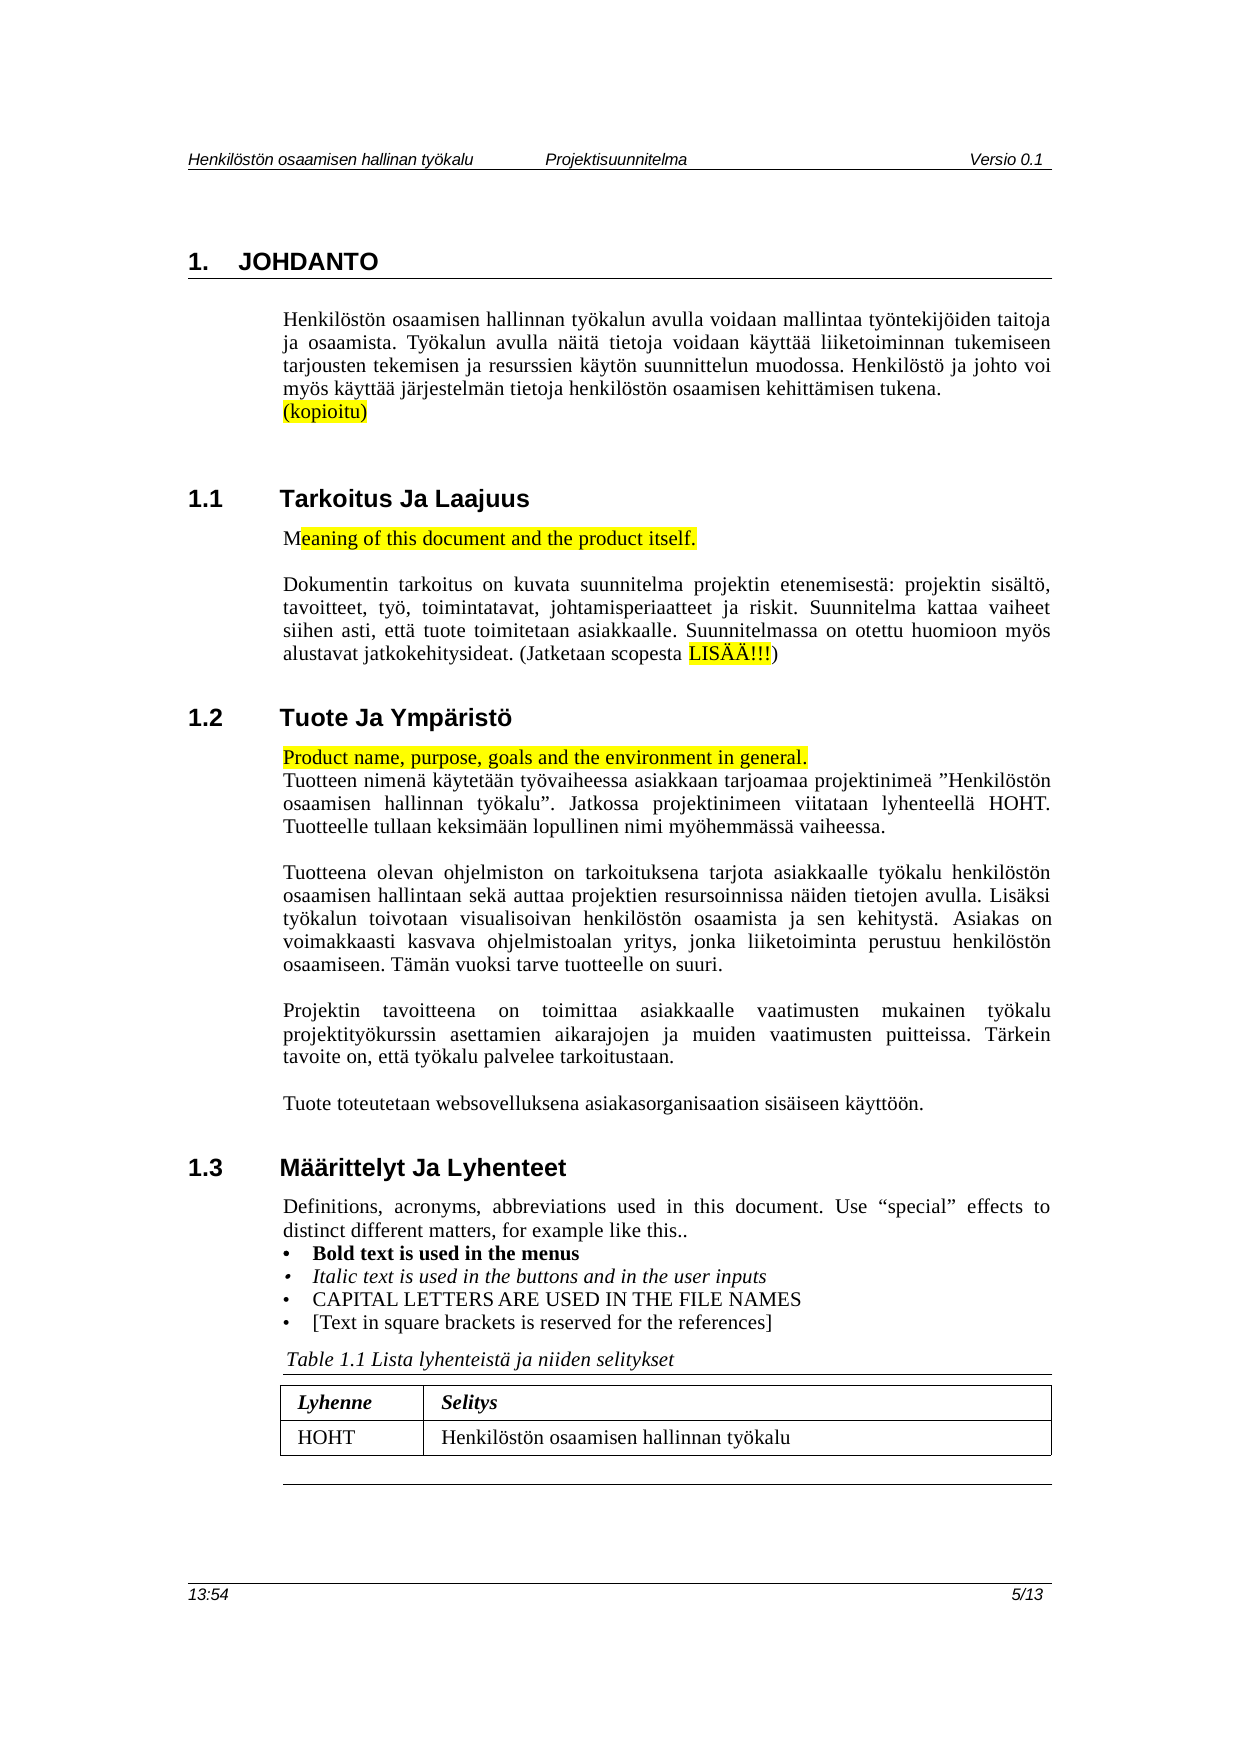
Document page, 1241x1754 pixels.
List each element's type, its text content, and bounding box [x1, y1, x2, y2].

list CAPITAL LETTERS ARE USED IN THE FILE NAMES [283, 1287, 1052, 1311]
table_cell Henkilöstön osaamisen hallinnan työkalu [424, 1421, 1051, 1455]
subtitle Määrittelyt ja lyhenteet [188, 1153, 1052, 1181]
text Meaning of this document and the product itself. [283, 527, 1052, 550]
table_header Selitys [424, 1386, 1051, 1420]
list Bold text is used in the menus [283, 1241, 1052, 1264]
text Tuotteena olevan ohjelmiston on tarkoituksena tarjota asiakkaalle työkalu henkilöstön osaamisen hallintaan sekä auttaa projektien resursoinnissa näiden tietojen avulla. Lisäksi työkalun toivotaan visualisoivan henkilöstön osaamista ja sen kehitystä. Asiakas on voimakkaasti kasvava ohjelmistoalan yritys, jonka liiketoiminta perustuu henkilöstön osaamiseen. Tämän vuoksi tarve tuotteelle on suuri. [283, 861, 1052, 976]
list [Text in square brackets is reserved for the references] [283, 1311, 1052, 1333]
subtitle Tuote ja ympäristö [188, 704, 1052, 732]
table_header Lyhenne [281, 1386, 423, 1420]
text Projektin tavoitteena on toimittaa asiakkaalle vaatimusten mukainen työkalu projektityökurssin asettamien aikarajojen ja muiden vaatimusten puitteissa. Tärkein tavoite on, että työkalu palvelee tarkoitustaan. [283, 999, 1052, 1068]
text Definitions, acronyms, abbreviations used in this document. Use “special” effects to distinct different matters, for example like this.. [283, 1195, 1052, 1241]
table_cell HOHT [281, 1421, 423, 1455]
text Dokumentin tarkoitus on kuvata suunnitelma projektin etenemisestä: projektin sisältö, tavoitteet, työ, toimintatavat, johtamisperiaatteet ja riskit. Suunnitelma kattaa vaiheet siihen asti, että tuote toimitetaan asiakkaalle. Suunnitelmassa on otettu huomioon myös alustavat jatkokehitysideat. (Jatketaan scopesta LISÄÄ!!!) [283, 573, 1052, 665]
subtitle Tarkoitus ja laajuus [188, 485, 1052, 513]
list Italic text is used in the buttons and in the user inputs [283, 1264, 1052, 1287]
text Product name, purpose, goals and the environment in general. [283, 746, 1052, 769]
text Tuote toteutetaan websovelluksena asiakasorganisaation sisäiseen käyttöön. [283, 1091, 1052, 1114]
text Table 1.1 Lista lyhenteistä ja niiden selitykset [283, 1345, 1052, 1374]
text Henkilöstön osaamisen hallinnan työkalun avulla voidaan mallintaa työntekijöiden taitoja ja osaamista. Työkalun avulla näitä tietoja voidaan käyttää liiketoiminnan tukemiseen tarjousten tekemisen ja resurssien käytön suunnittelun muodossa. Henkilöstö ja johto voi myös käyttää järjestelmän tietoja henkilöstön osaamisen kehittämisen tukena. [283, 308, 1052, 400]
subtitle Johdanto [188, 248, 1052, 278]
text Tuotteen nimenä käytetään työvaiheessa asiakkaan tarjoamaa projektinimeä ”Henkilöstön osaamisen hallinnan työkalu”. Jatkossa projektinimeen viitataan lyhenteellä HOHT. Tuotteelle tullaan keksimään lopullinen nimi myöhemmässä vaiheessa. [283, 769, 1052, 838]
text (kopioitu) [283, 400, 1052, 423]
